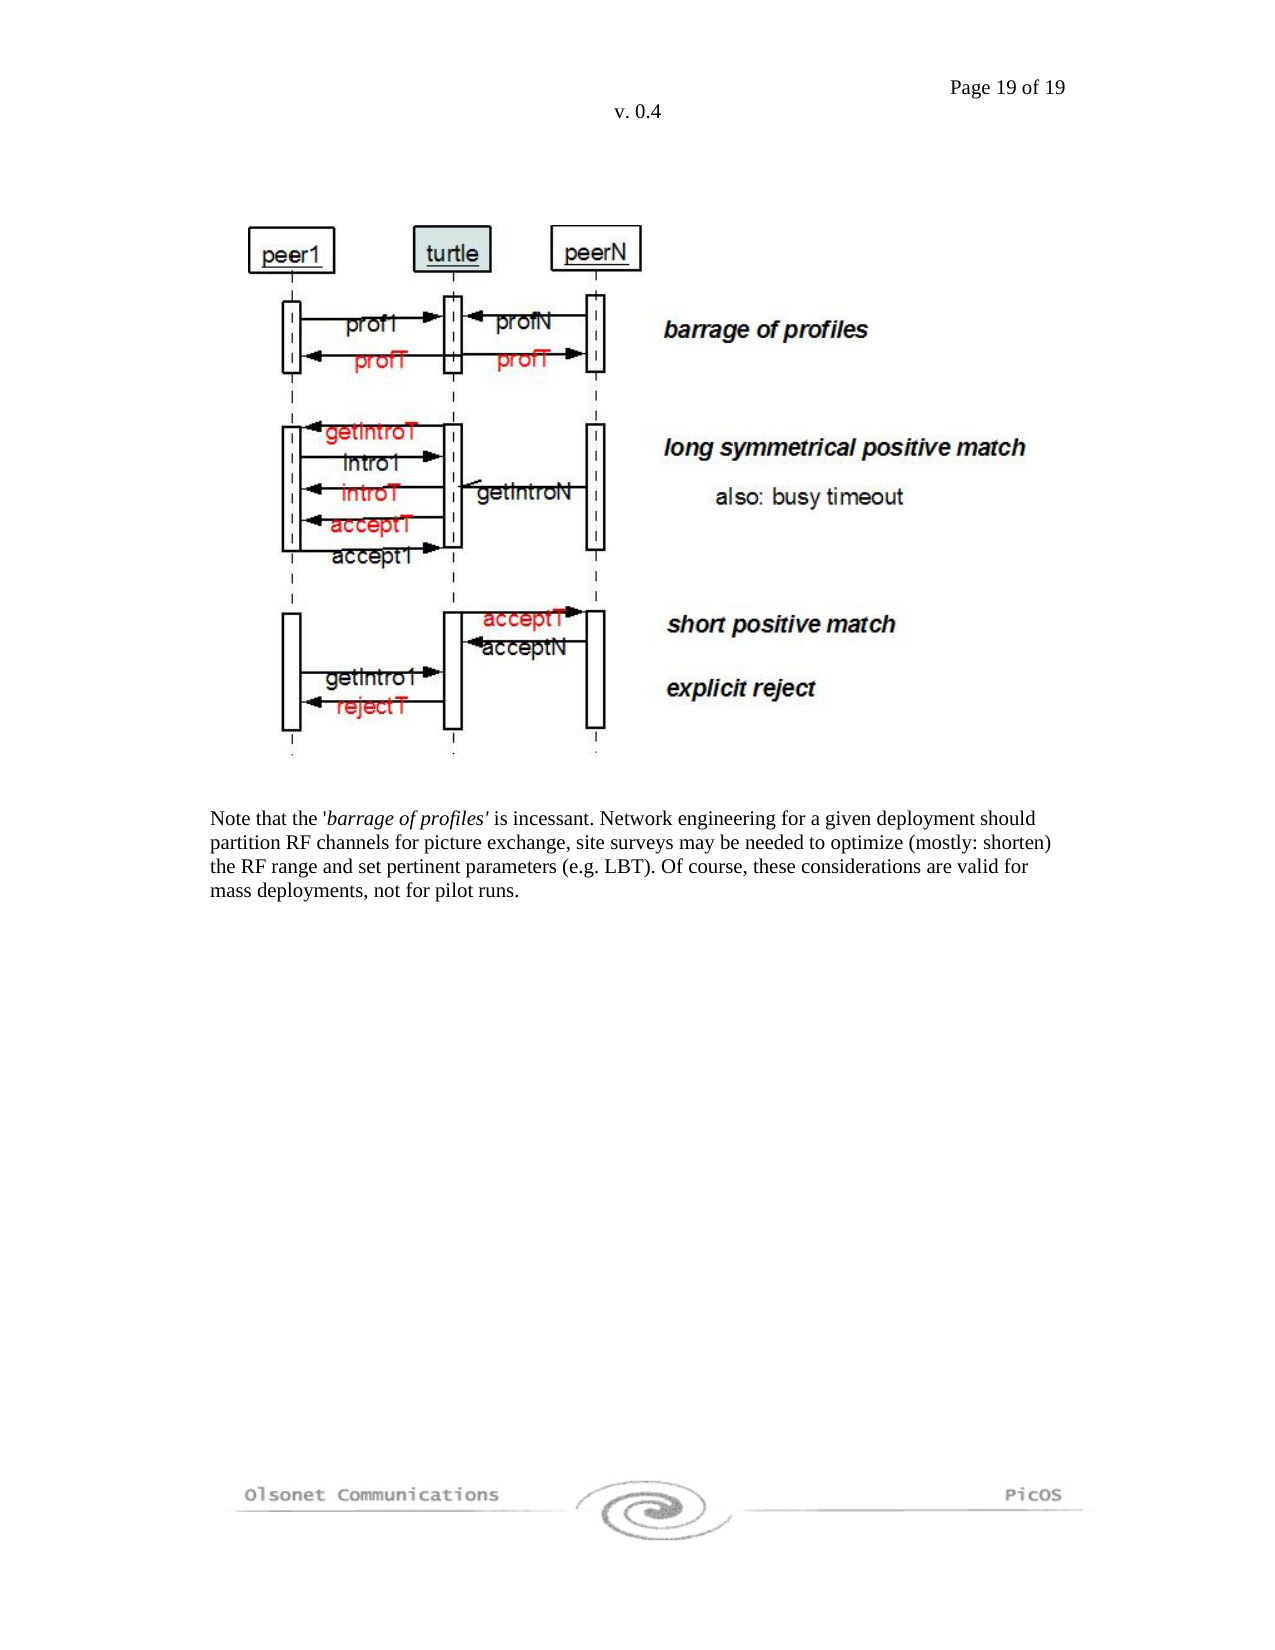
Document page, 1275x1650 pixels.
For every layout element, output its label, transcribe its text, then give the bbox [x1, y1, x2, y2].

picture [226, 1464, 1094, 1566]
picture [248, 225, 1027, 758]
text Note that the 'barrage of profiles' is incessant. Network engineering for a given deployment should partition RF channels for picture exchange, site surveys may be needed to optimize (mostly: shorten) the RF range and set pertinent parameters (e.g. LBT). Of course, these considerations are valid for mass deployments, not for pilot runs. [210, 806, 1065, 902]
